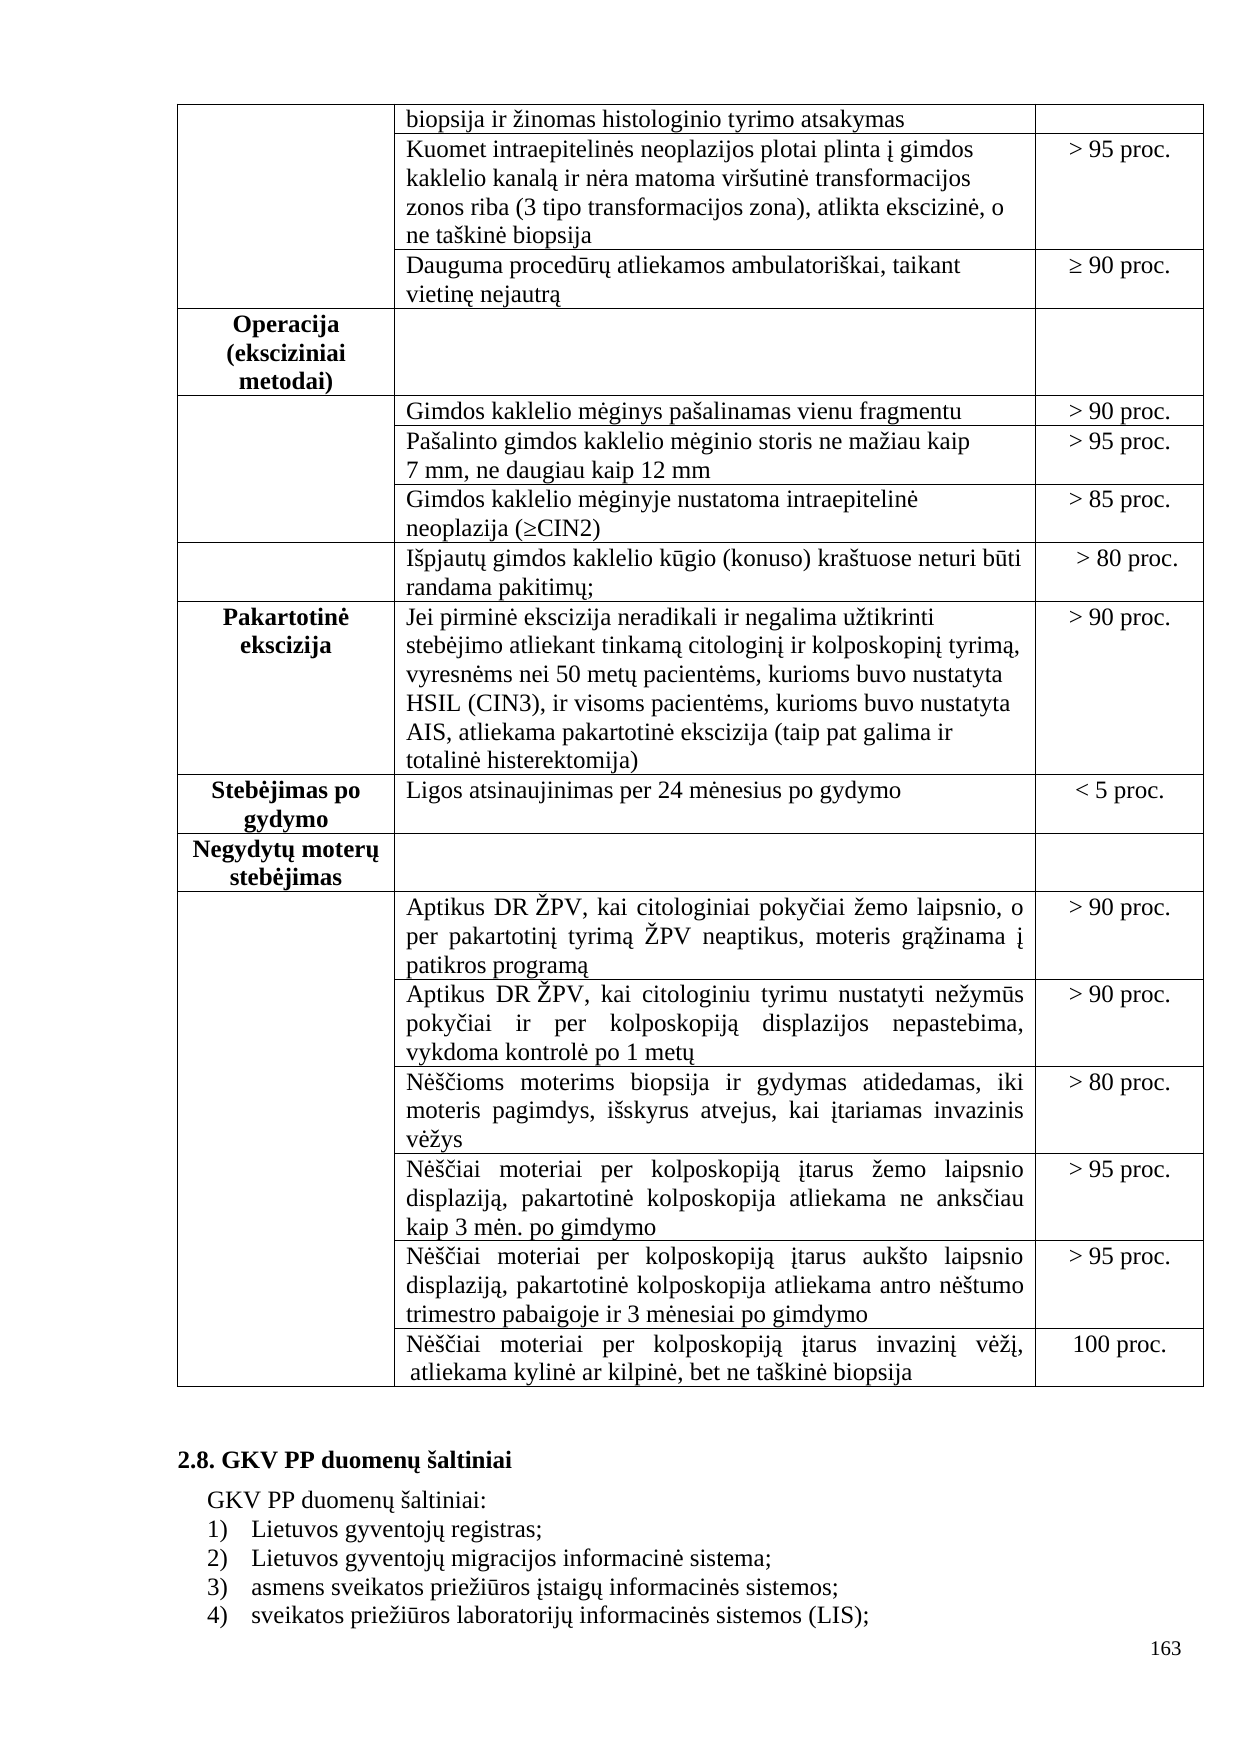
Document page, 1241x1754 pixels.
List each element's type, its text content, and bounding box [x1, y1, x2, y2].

table_cell > 95 proc. [1036, 426, 1203, 483]
table_cell > 80 proc. [1036, 1067, 1203, 1153]
table_cell > 80 proc. [1036, 543, 1203, 601]
table_cell [395, 834, 1035, 891]
table_cell Gimdos kaklelio mėginyje nustatoma intraepitelinė neoplazija (≥CIN2) [395, 485, 1035, 542]
table_cell < 5 proc. [1036, 775, 1203, 833]
table_cell Nėščiai moteriai per kolposkopiją įtarus aukšto laipsnio displaziją, pakartotinė kolposkopija atliekama antro nėštumo trimestro pabaigoje ir 3 mėnesiai po gimdymo [395, 1241, 1035, 1328]
table_cell > 95 proc. [1036, 1241, 1203, 1328]
table_cell 100 proc. [1036, 1329, 1203, 1386]
text GKV PP duomenų šaltiniai: [177, 1485, 1181, 1514]
table_cell > 95 proc. [1036, 134, 1203, 249]
table_cell > 90 proc. [1036, 602, 1203, 774]
table_cell Nėščioms moterims biopsija ir gydymas atidedamas, iki moteris pagimdys, išskyrus atvejus, kai įtariamas invazinis vėžys [395, 1067, 1035, 1153]
table_cell [178, 543, 394, 601]
table_cell [178, 396, 394, 542]
table_cell > 90 proc. [1036, 396, 1203, 425]
text 2) Lietuvos gyventojų migracijos informacinė sistema; [207, 1543, 1181, 1572]
table_cell Nėščiai moteriai per kolposkopiją įtarus invazinį vėžį, atliekama kylinė ar kilpinė, bet ne taškinė biopsija [395, 1329, 1035, 1386]
table_cell Negydytų moterų stebėjimas [178, 834, 394, 891]
table_cell [1036, 309, 1203, 395]
table_cell Jei pirminė ekscizija neradikali ir negalima užtikrinti stebėjimo atliekant tinkamą citologinį ir kolposkopinį tyrimą, vyresnėms nei 50 metų pacientėms, kurioms buvo nustatyta HSIL (CIN3), ir visoms pacientėms, kurioms buvo nustatyta AIS, atliekama pakartotinė ekscizija (taip pat galima ir totalinė histerektomija) [395, 602, 1035, 774]
table_cell > 90 proc. [1036, 980, 1203, 1066]
table_cell [178, 105, 394, 308]
table_cell [1036, 834, 1203, 891]
table_cell Nėščiai moteriai per kolposkopiją įtarus žemo laipsnio displaziją, pakartotinė kolposkopija atliekama ne anksčiau kaip 3 mėn. po gimdymo [395, 1154, 1035, 1240]
table_cell [1036, 105, 1203, 133]
table_cell biopsija ir žinomas histologinio tyrimo atsakymas [395, 105, 1035, 133]
table_cell > 95 proc. [1036, 1154, 1203, 1240]
table_cell Kuomet intraepitelinės neoplazijos plotai plinta į gimdos kaklelio kanalą ir nėra matoma viršutinė transformacijos zonos riba (3 tipo transformacijos zona), atlikta ekscizinė, o ne taškinė biopsija [395, 134, 1035, 249]
table_cell Dauguma procedūrų atliekamos ambulatoriškai, taikant vietinę nejautrą [395, 250, 1035, 308]
table_cell Ligos atsinaujinimas per 24 mėnesius po gydymo [395, 775, 1035, 833]
table_cell Išpjautų gimdos kaklelio kūgio (konuso) kraštuose neturi būti randama pakitimų; [395, 543, 1035, 601]
subtitle 2.8. GKV PP duomenų šaltiniai [177, 1445, 1181, 1473]
table_cell [395, 309, 1035, 395]
table_cell > 85 proc. [1036, 485, 1203, 542]
table_cell [178, 892, 394, 1386]
table_cell Stebėjimas po gydymo [178, 775, 394, 833]
table_cell ≥ 90 proc. [1036, 250, 1203, 308]
text 4) sveikatos priežiūros laboratorijų informacinės sistemos (LIS); [207, 1600, 1181, 1629]
table_cell Pašalinto gimdos kaklelio mėginio storis ne mažiau kaip 7 mm, ne daugiau kaip 12 mm [395, 426, 1035, 483]
table_cell Aptikus DR ŽPV, kai citologiniai pokyčiai žemo laipsnio, o per pakartotinį tyrimą ŽPV neaptikus, moteris grąžinama į patikros programą [395, 892, 1035, 978]
table_cell Pakartotinė ekscizija [178, 602, 394, 774]
text 3) asmens sveikatos priežiūros įstaigų informacinės sistemos; [207, 1572, 1181, 1600]
table_cell Operacija (eksciziniai metodai) [178, 309, 394, 395]
table_cell Aptikus DR ŽPV, kai citologiniu tyrimu nustatyti nežymūs pokyčiai ir per kolposkopiją displazijos nepastebima, vykdoma kontrolė po 1 metų [395, 980, 1035, 1066]
table_cell Gimdos kaklelio mėginys pašalinamas vienu fragmentu [395, 396, 1035, 425]
table_cell > 90 proc. [1036, 892, 1203, 978]
text 1) Lietuvos gyventojų registras; [207, 1514, 1181, 1543]
